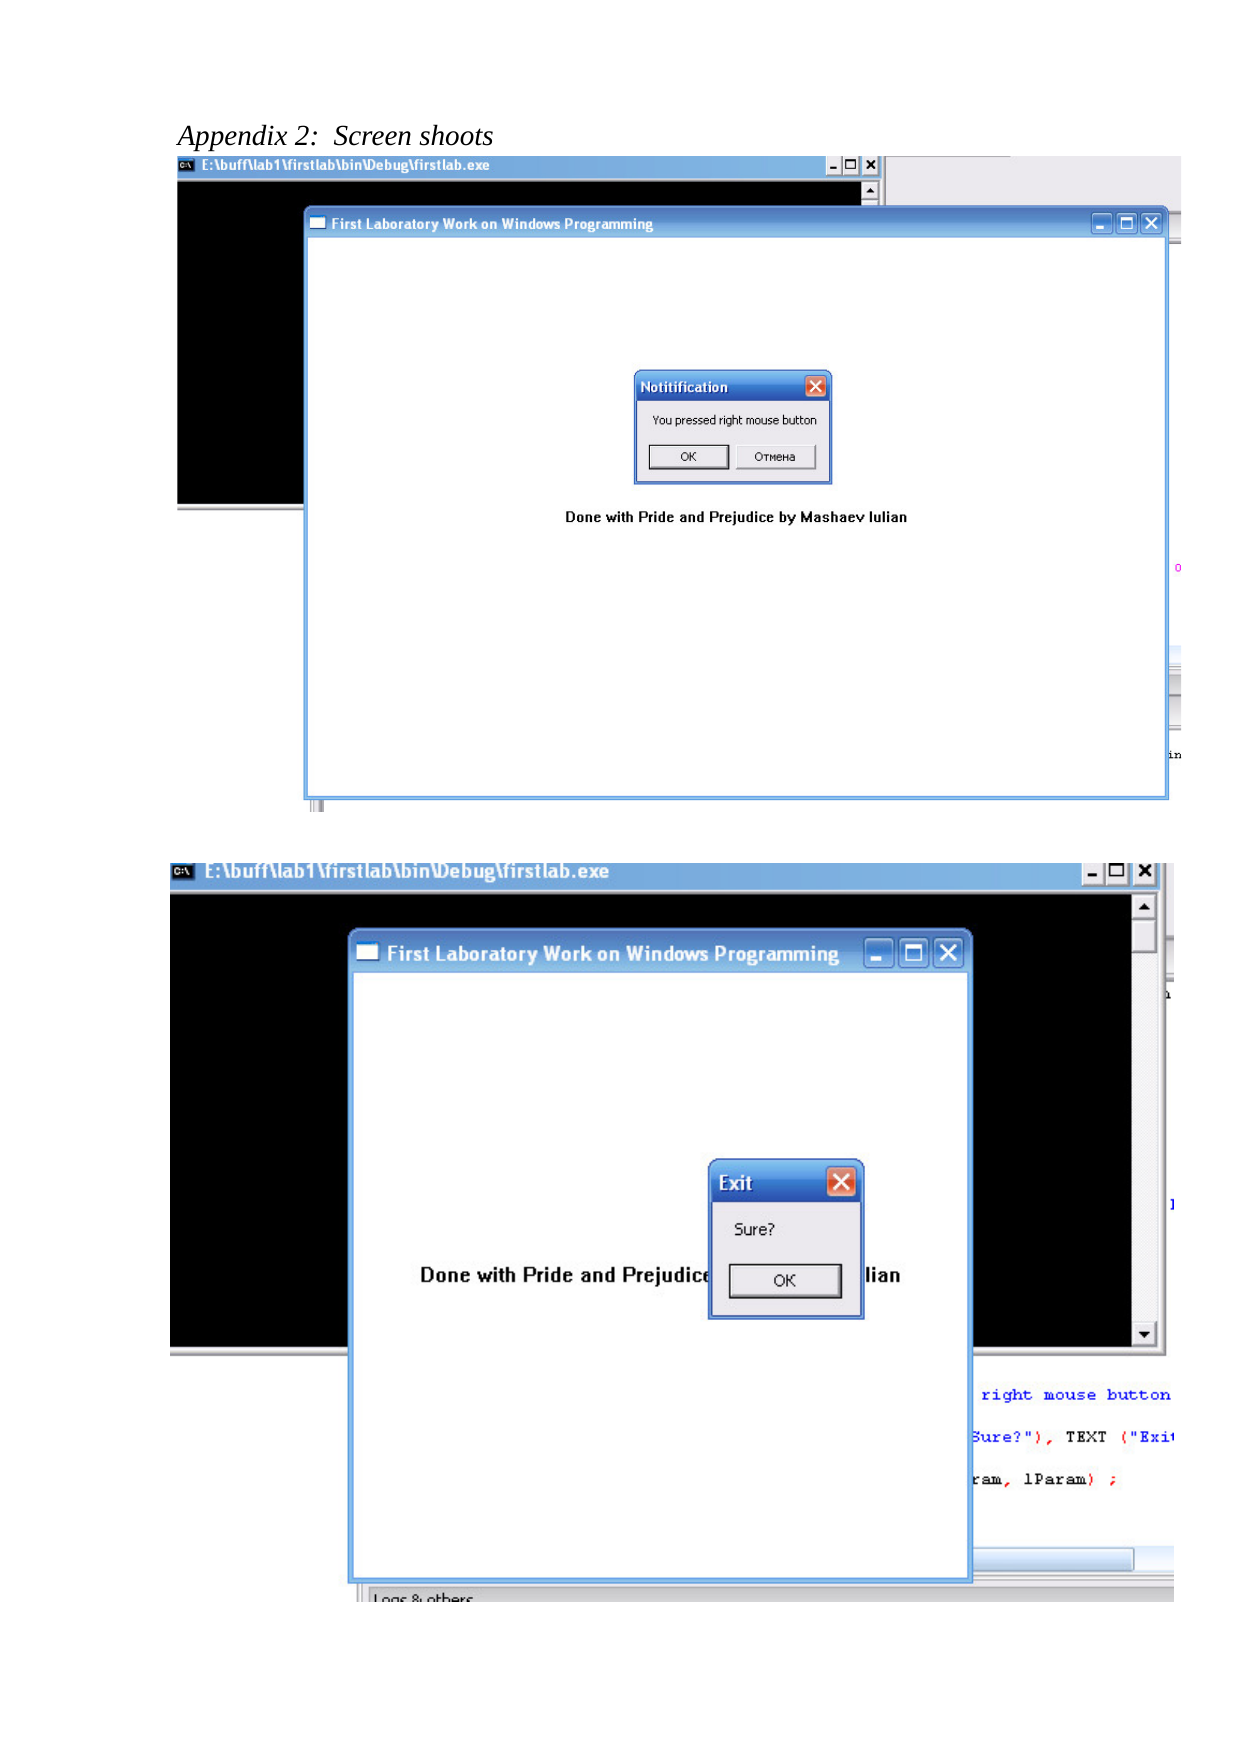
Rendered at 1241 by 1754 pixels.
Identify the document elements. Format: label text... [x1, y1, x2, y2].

picture [177, 156, 1182, 812]
text Appendix 2: Screen shoots [177, 118, 1181, 152]
picture [170, 863, 1174, 1602]
